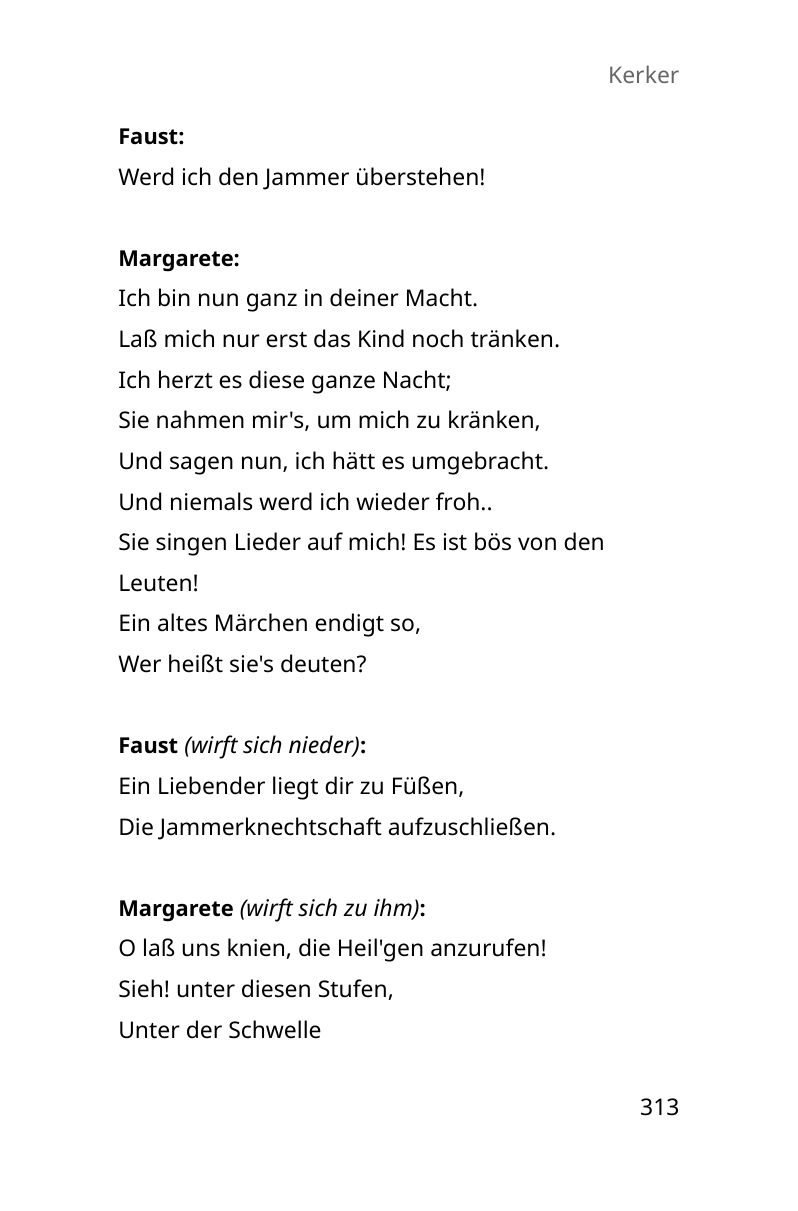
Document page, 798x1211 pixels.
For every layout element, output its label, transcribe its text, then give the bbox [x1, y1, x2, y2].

text Margarete: Ich bin nun ganz in deiner Macht. Laß mich nur erst das Kind noch tränken. Ich herzt es diese ganze Nacht; Sie nahmen mir's, um mich zu kränken, Und sagen nun, ich hätt es umgebracht. Und niemals werd ich wieder froh.. Sie singen Lieder auf mich! Es ist bös von den Leuten! Ein altes Märchen endigt so, Wer heißt sie's deuten? [118, 219, 679, 679]
text Faust (wirft sich nieder): Ein Liebender liegt dir zu Füßen, Die Jammerknechtschaft aufzuschließen. [118, 706, 679, 842]
text Faust: Werd ich den Jammer überstehen! [118, 120, 679, 192]
text Margarete (wirft sich zu ihm): O laß uns knien, die Heil'gen anzurufen! Sieh! unter diesen Stufen, Unter der Schwelle [118, 869, 679, 1045]
